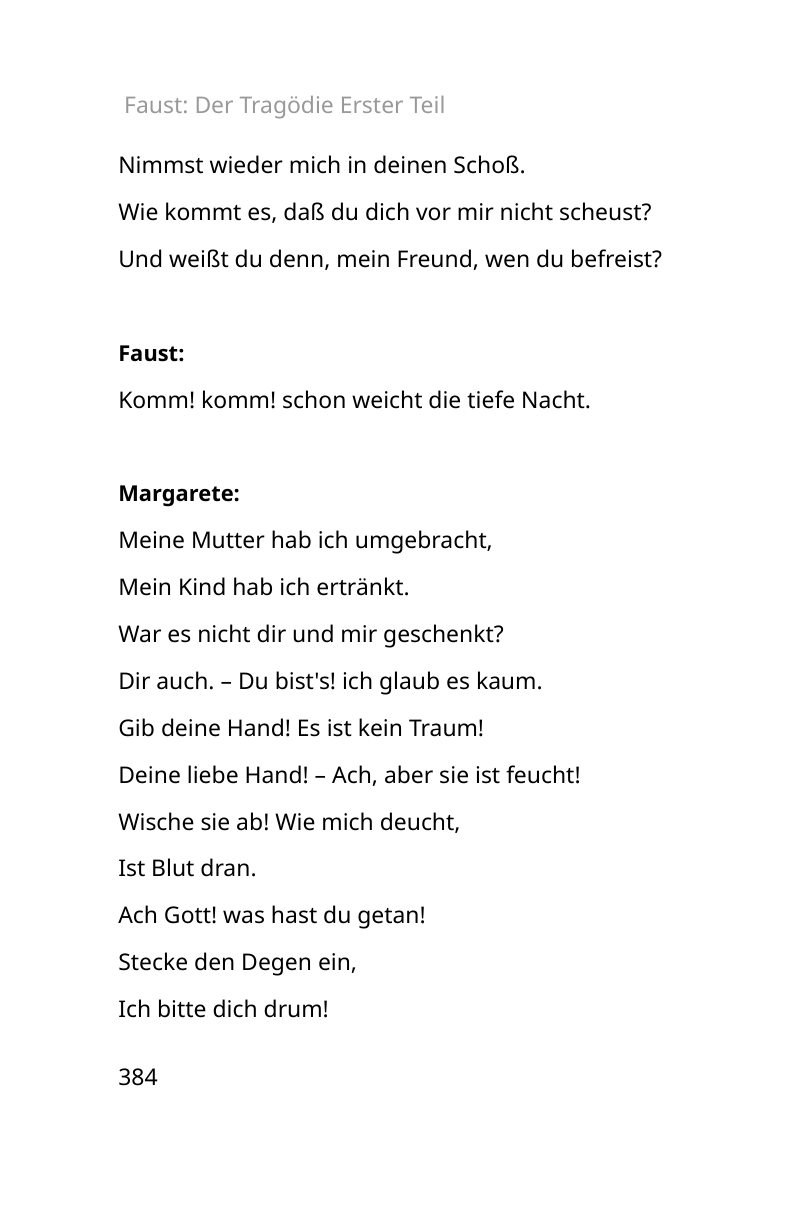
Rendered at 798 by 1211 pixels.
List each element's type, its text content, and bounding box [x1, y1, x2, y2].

text Nimmst wieder mich in deinen Schoß. Wie kommt es, daß du dich vor mir nicht scheust? Und weißt du denn, mein Freund, wen du befreist? [118, 149, 679, 274]
text Margarete: Meine Mutter hab ich umgebracht, Mein Kind hab ich ertränkt. War es nicht dir und mir geschenkt? Dir auch. – Du bist's! ich glaub es kaum. Gib deine Hand! Es ist kein Traum! Deine liebe Hand! – Ach, aber sie ist feucht! Wische sie ab! Wie mich deucht, Ist Blut dran. Ach Gott! was hast du getan! Stecke den Degen ein, Ich bitte dich drum! [118, 448, 679, 1024]
text Faust: Komm! komm! schon weicht die tiefe Nacht. [118, 308, 679, 415]
